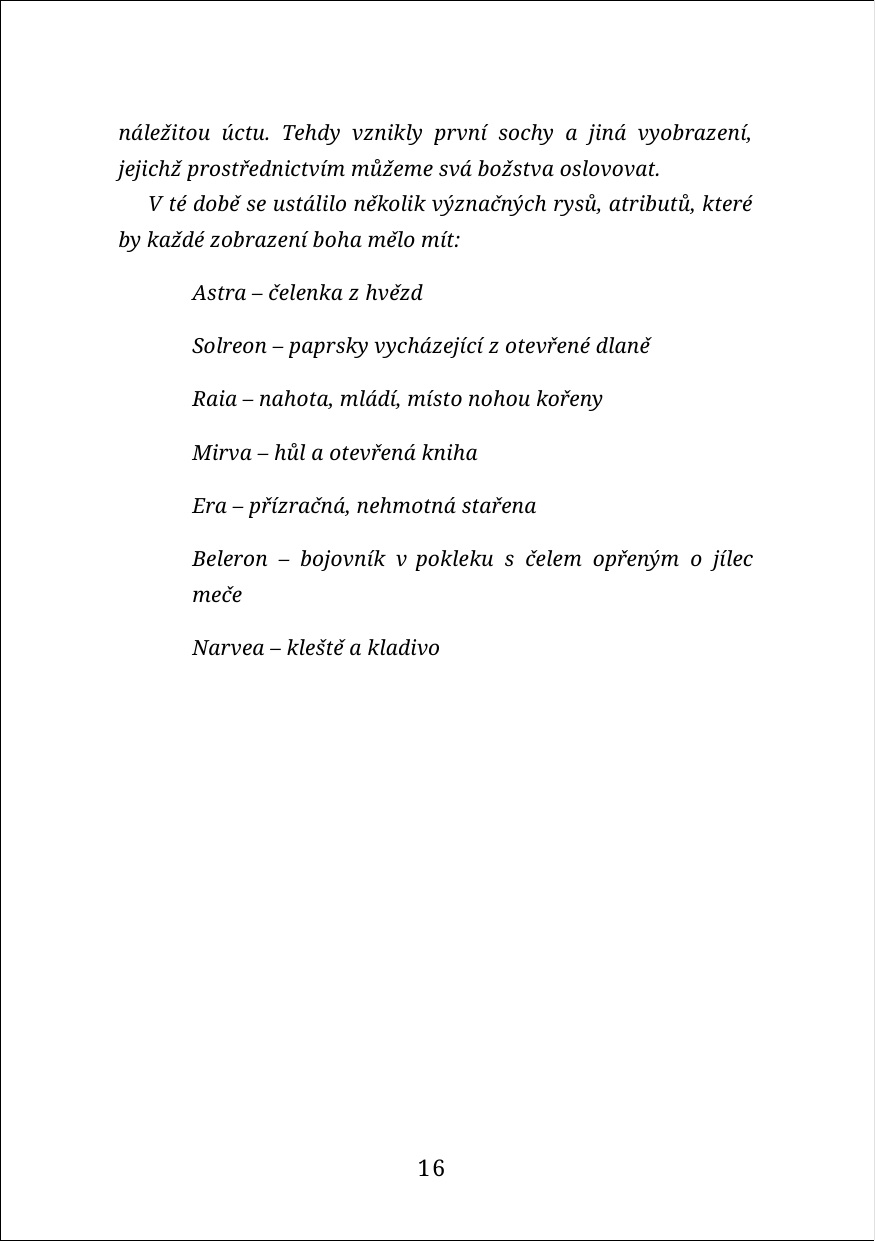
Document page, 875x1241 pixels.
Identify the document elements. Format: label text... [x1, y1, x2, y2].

text Solreon – paprsky vycházející z otevřené dlaně [192, 331, 756, 360]
text náležitou úctu. Tehdy vznikly první sochy a jiná vyobrazení, jejichž prostřednictvím můžeme svá božstva oslovovat. V té době se ustálilo několik význačných rysů, atributů, které by každé zobrazení boha mělo mít: [118, 118, 756, 253]
text Era – přízračná, nehmotná stařena [192, 491, 756, 519]
text Raia – nahota, mládí, místo nohou kořeny [192, 384, 756, 413]
text Narvea – kleště a kladivo [192, 633, 756, 661]
text Astra – čelenka z hvězd [192, 278, 756, 306]
text Beleron – bojovník v pokleku s čelem opřeným o jílec meče [192, 544, 756, 608]
text Mirva – hůl a otevřená kniha [192, 438, 756, 466]
